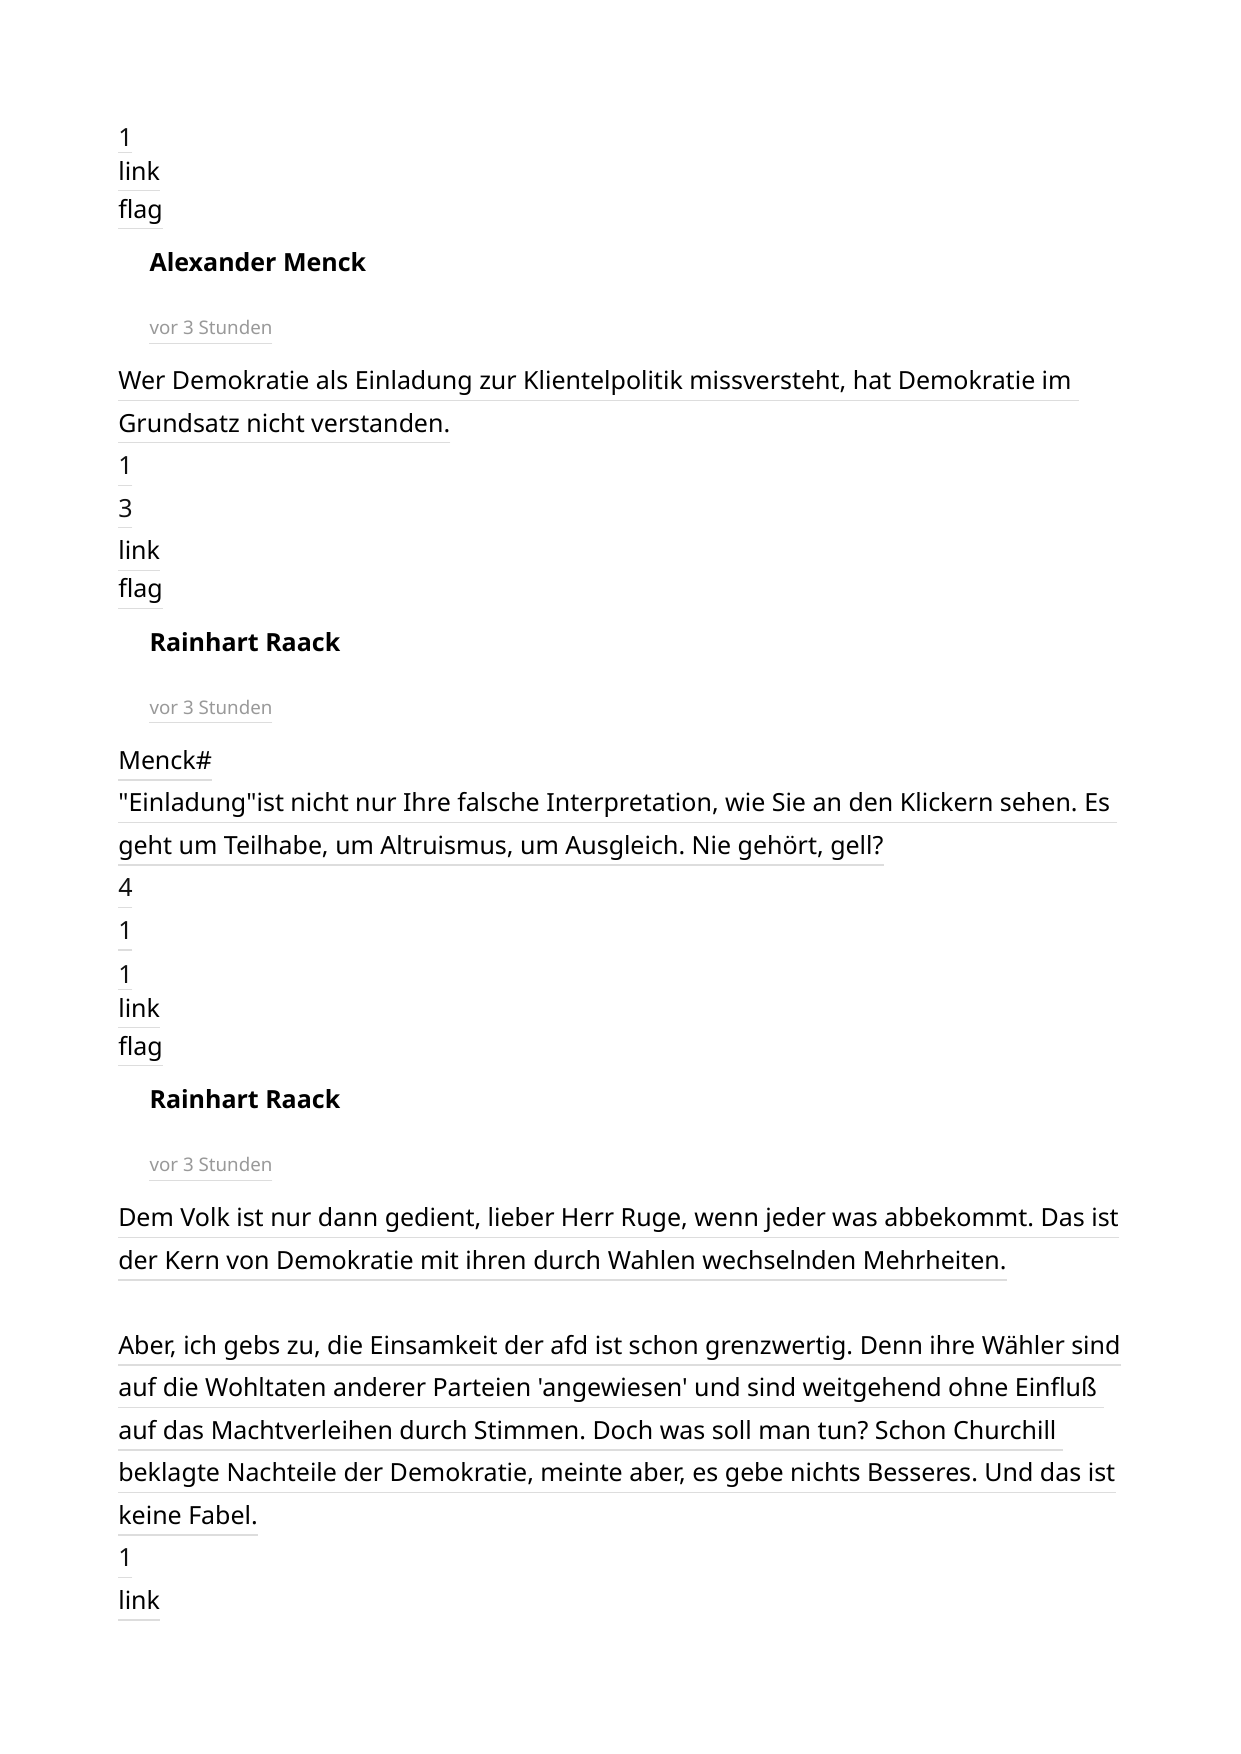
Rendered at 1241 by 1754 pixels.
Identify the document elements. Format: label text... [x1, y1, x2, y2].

text auf die Wohltaten anderer Parteien 'angewiesen' und sind weitgehend ohne Einfluß auf das Machtverleihen durch Stimmen. Doch was soll man tun? Schon Churchill beklagte Nachteile der Demokratie, meinte aber, es gebe nichts Besseres. Und das ist keine Fabel. [118, 1366, 1122, 1536]
text Alexander Menck [149, 245, 1122, 279]
text flag [118, 571, 1122, 609]
text link [118, 153, 1122, 191]
text link [118, 990, 1122, 1028]
text flag [118, 1028, 1122, 1066]
text 1 [118, 118, 1122, 153]
text flag [118, 191, 1122, 229]
text Rainhart Raack [149, 625, 1122, 659]
text link [118, 1582, 1122, 1621]
text 1 [118, 955, 1122, 990]
text 1 [118, 448, 1122, 486]
text vor 3 Stunden [149, 694, 1117, 723]
text Wer Demokratie als Einladung zur Klientelpolitik missversteht, hat Demokratie im Grundsatz nicht verstanden. [118, 363, 1122, 443]
text 1 [118, 913, 1122, 951]
text Menck# "Einladung"ist nicht nur Ihre falsche Interpretation, wie Sie an den Klickern sehen. Es geht um Teilhabe, um Altruismus, um Ausgleich. Nie gehört, gell? [118, 743, 1122, 866]
text Rainhart Raack [149, 1082, 1122, 1116]
text 3 [118, 491, 1122, 528]
text vor 3 Stunden [149, 314, 1117, 344]
text link [118, 533, 1122, 571]
text 1 [118, 1540, 1122, 1578]
text vor 3 Stunden [149, 1151, 1117, 1181]
text 4 [118, 870, 1122, 908]
text Dem Volk ist nur dann gedient, lieber Herr Ruge, wenn jeder was abbekommt. Das ist der Kern von Demokratie mit ihren durch Wahlen wechselnden Mehrheiten. Aber, ich gebs zu, die Einsamkeit der afd ist schon grenzwertig. Denn ihre Wähler sind [118, 1200, 1122, 1365]
